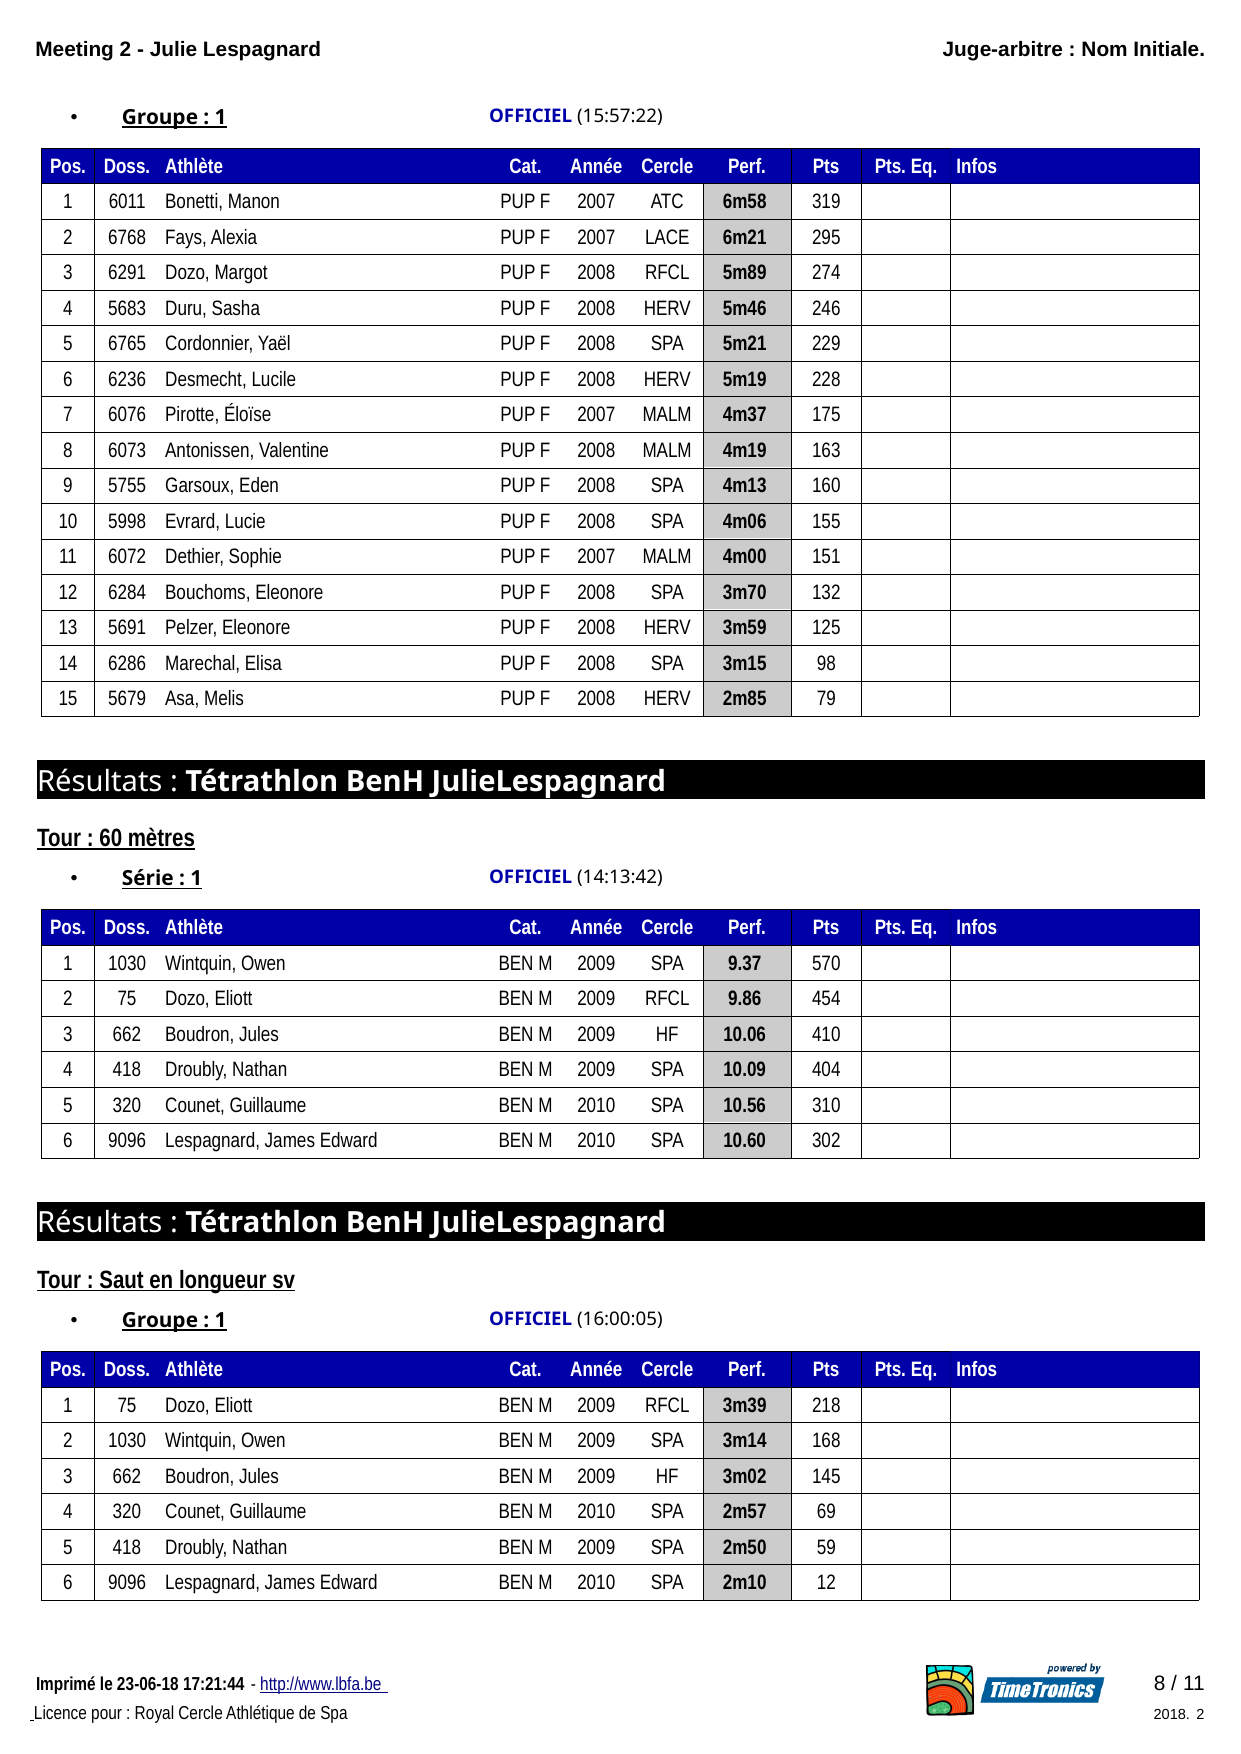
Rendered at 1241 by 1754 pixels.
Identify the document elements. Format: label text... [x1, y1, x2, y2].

table_cell [951, 1565, 1199, 1600]
table_cell PUP F [490, 682, 561, 716]
table_cell 168 [792, 1423, 861, 1458]
table_cell 8 [42, 433, 94, 467]
table_cell [951, 1124, 1199, 1158]
table_cell 302 [792, 1124, 861, 1158]
table_cell 11 [42, 540, 94, 574]
table_cell SPA [631, 946, 703, 980]
table_cell 2008 [561, 326, 631, 361]
table_cell ATC [631, 184, 703, 219]
picture [979, 1655, 1109, 1714]
table_cell 10 [42, 504, 94, 538]
table_cell 4 [42, 291, 94, 325]
table_cell 2008 [561, 504, 631, 538]
table_cell 9.86 [704, 981, 791, 1016]
table_cell 160 [792, 469, 861, 503]
table_cell 6076 [95, 397, 159, 432]
table_cell 2008 [561, 682, 631, 716]
table_cell 5 [42, 326, 94, 361]
table_cell 7 [42, 397, 94, 432]
table_cell BEN M [490, 1494, 561, 1529]
table_cell 2009 [561, 1388, 631, 1422]
table_cell SPA [631, 469, 703, 503]
table_cell Pirotte, Éloïse [159, 397, 489, 432]
table_cell 125 [792, 611, 861, 645]
table_cell [951, 1388, 1199, 1422]
table_cell HF [631, 1017, 703, 1051]
table_cell 274 [792, 255, 861, 290]
picture [925, 1665, 975, 1716]
table_cell [951, 575, 1199, 609]
table_cell [35, 142, 1205, 722]
table_cell [862, 1052, 950, 1087]
table_cell 2009 [561, 1017, 631, 1051]
table_cell HF [631, 1459, 703, 1493]
table_cell [951, 540, 1199, 574]
table_cell RFCL [631, 981, 703, 1016]
table_cell 3 [42, 255, 94, 290]
table_header Infos [951, 1352, 1199, 1387]
table_cell PUP F [490, 291, 561, 325]
table_cell [862, 1494, 950, 1529]
table_cell 2007 [561, 397, 631, 432]
table_cell [30, 85, 1211, 754]
table_cell 6072 [95, 540, 159, 574]
table_cell [862, 1459, 950, 1493]
table_cell [951, 682, 1199, 716]
table_cell Counet, Guillaume [159, 1494, 489, 1529]
table_cell 319 [792, 184, 861, 219]
table_cell 410 [792, 1017, 861, 1051]
table_cell 2 [42, 220, 94, 254]
table_cell 5679 [95, 682, 159, 716]
table_cell [951, 1530, 1199, 1564]
table_cell RFCL [631, 255, 703, 290]
table_cell 6236 [95, 362, 159, 396]
table_cell Dozo, Eliott [159, 1388, 489, 1422]
table_header Série : 1 [41, 858, 483, 898]
table_cell [951, 1494, 1199, 1529]
table_header Pts [792, 1352, 861, 1387]
table_cell HERV [631, 611, 703, 645]
table_cell [862, 184, 950, 219]
table_cell HERV [631, 362, 703, 396]
table_cell Droubly, Nathan [159, 1052, 489, 1087]
table_cell Evrard, Lucie [159, 504, 489, 538]
table_cell 4 [42, 1494, 94, 1529]
table_cell 9096 [95, 1565, 159, 1600]
table_cell Lespagnard, James Edward [159, 1565, 489, 1600]
table_cell BEN M [490, 1459, 561, 1493]
table_cell BEN M [490, 1423, 561, 1458]
table_cell 4m37 [704, 397, 791, 432]
table_header Athlète [159, 1352, 489, 1387]
table_header Cat. [490, 149, 561, 183]
table_cell [951, 220, 1199, 254]
table_cell SPA [631, 1423, 703, 1458]
table_cell Pelzer, Eleonore [159, 611, 489, 645]
table_header Cercle [631, 1352, 703, 1387]
table_cell SPA [631, 326, 703, 361]
table_cell BEN M [490, 1388, 561, 1422]
table_cell [862, 220, 950, 254]
table_cell 9.37 [704, 946, 791, 980]
table_cell [951, 1088, 1199, 1122]
table_header Pos. [42, 910, 94, 945]
table_cell 2m57 [704, 1494, 791, 1529]
table_cell [35, 1345, 1205, 1606]
table_cell 6073 [95, 433, 159, 467]
table_cell [951, 397, 1199, 432]
table_cell [35, 904, 1205, 1164]
table_cell 1 [42, 1388, 94, 1422]
table_cell 5m21 [704, 326, 791, 361]
table_cell 12 [792, 1565, 861, 1600]
table_header Cercle [631, 149, 703, 183]
table_cell Boudron, Jules [159, 1459, 489, 1493]
table_cell BEN M [490, 1530, 561, 1564]
table_cell 79 [792, 682, 861, 716]
table_cell 218 [792, 1388, 861, 1422]
table_cell 418 [95, 1530, 159, 1564]
table_cell 2m10 [704, 1565, 791, 1600]
table_cell Asa, Melis [159, 682, 489, 716]
table_cell 14 [42, 646, 94, 681]
table_cell 5m19 [704, 362, 791, 396]
table_cell [862, 1565, 950, 1600]
table_cell Dozo, Margot [159, 255, 489, 290]
table_cell Bouchoms, Eleonore [159, 575, 489, 609]
table_cell [951, 946, 1199, 980]
table_cell 2009 [561, 1423, 631, 1458]
table_cell 6286 [95, 646, 159, 681]
table_cell 320 [95, 1494, 159, 1529]
table_cell [951, 981, 1199, 1016]
table_cell 310 [792, 1088, 861, 1122]
table_cell PUP F [490, 433, 561, 467]
table_header Perf. [703, 910, 791, 945]
table_header [35, 91, 1205, 142]
table_header [35, 1294, 1205, 1345]
table_cell 4 [42, 1052, 94, 1087]
table_header Année [561, 910, 631, 945]
table_header OFFICIEL (16:00:05) [483, 1300, 1199, 1339]
table_cell [951, 433, 1199, 467]
table_cell 75 [95, 981, 159, 1016]
table_cell 3m14 [704, 1423, 791, 1458]
table_cell Duru, Sasha [159, 291, 489, 325]
table_header Groupe : 1 [41, 96, 483, 136]
table_cell 59 [792, 1530, 861, 1564]
table_cell 175 [792, 397, 861, 432]
table_cell 2009 [561, 1459, 631, 1493]
table_cell PUP F [490, 646, 561, 681]
table_cell 320 [95, 1088, 159, 1122]
table_cell Résultats : Tétrathlon BenH JulieLespagnard Tour : Saut en longueur sv [30, 1196, 1211, 1611]
table_cell Boudron, Jules [159, 1017, 489, 1051]
table_cell 155 [792, 504, 861, 538]
table_cell 229 [792, 326, 861, 361]
table_cell 2 [42, 1423, 94, 1458]
table_header OFFICIEL (14:13:42) [483, 858, 1199, 898]
table_cell [862, 291, 950, 325]
table_cell [862, 946, 950, 980]
table_cell 2008 [561, 575, 631, 609]
table_cell 6m21 [704, 220, 791, 254]
table_cell BEN M [490, 1565, 561, 1600]
table_cell PUP F [490, 504, 561, 538]
table_header Doss. [95, 910, 159, 945]
table_cell 2007 [561, 540, 631, 574]
table_cell 13 [42, 611, 94, 645]
table_cell [951, 255, 1199, 290]
table_cell [951, 611, 1199, 645]
table_cell [951, 326, 1199, 361]
table_cell BEN M [490, 1088, 561, 1122]
table_cell 5691 [95, 611, 159, 645]
table_cell 5 [42, 1530, 94, 1564]
table_cell 10.09 [704, 1052, 791, 1087]
table_cell 151 [792, 540, 861, 574]
table_cell 2010 [561, 1494, 631, 1529]
table_cell 246 [792, 291, 861, 325]
table_cell 2008 [561, 433, 631, 467]
table_cell BEN M [490, 1052, 561, 1087]
table_cell SPA [631, 1494, 703, 1529]
table_cell 10.06 [704, 1017, 791, 1051]
table_cell HERV [631, 682, 703, 716]
table_cell [862, 255, 950, 290]
table_cell 9 [42, 469, 94, 503]
table_cell [951, 1017, 1199, 1051]
table_cell Wintquin, Owen [159, 946, 489, 980]
table_cell 2 [42, 981, 94, 1016]
table_cell 2008 [561, 291, 631, 325]
table_header Pts. Eq. [862, 910, 950, 945]
table_cell [951, 1459, 1199, 1493]
table_cell 2010 [561, 1088, 631, 1122]
table_cell [862, 504, 950, 538]
table_cell 3m02 [704, 1459, 791, 1493]
table_cell 2m85 [704, 682, 791, 716]
table_header Perf. [703, 1352, 791, 1387]
table_cell 662 [95, 1017, 159, 1051]
table_cell 15 [42, 682, 94, 716]
table_header Groupe : 1 [41, 1300, 483, 1339]
table_cell SPA [631, 646, 703, 681]
table_header Pts. Eq. [862, 1352, 950, 1387]
table_header [35, 852, 1205, 903]
table_cell 6291 [95, 255, 159, 290]
table_cell 10.60 [704, 1124, 791, 1158]
table_cell 228 [792, 362, 861, 396]
table_cell 69 [792, 1494, 861, 1529]
table_cell Dozo, Eliott [159, 981, 489, 1016]
table_header Pos. [42, 1352, 94, 1387]
table_cell [862, 433, 950, 467]
table_header Cat. [490, 910, 561, 945]
table_cell 570 [792, 946, 861, 980]
table_cell SPA [631, 1088, 703, 1122]
table_header Doss. [95, 149, 159, 183]
table_cell 5 [42, 1088, 94, 1122]
table_cell 4m13 [704, 469, 791, 503]
table_cell [862, 1017, 950, 1051]
table_cell 5998 [95, 504, 159, 538]
table_cell 2008 [561, 646, 631, 681]
table_header Pts [792, 149, 861, 183]
table_cell 4m00 [704, 540, 791, 574]
table_header Cat. [490, 1352, 561, 1387]
table_cell PUP F [490, 397, 561, 432]
table_header Doss. [95, 1352, 159, 1387]
table_cell 1 [42, 946, 94, 980]
table_cell [862, 1423, 950, 1458]
table_cell [862, 469, 950, 503]
table_header OFFICIEL (15:57:22) [483, 96, 1199, 136]
table_header Pts [792, 910, 861, 945]
table_cell 132 [792, 575, 861, 609]
table_cell [862, 1388, 950, 1422]
table_cell SPA [631, 1565, 703, 1600]
table_cell PUP F [490, 575, 561, 609]
table_cell 2009 [561, 1530, 631, 1564]
table_cell BEN M [490, 946, 561, 980]
table_cell [951, 504, 1199, 538]
table_cell MALM [631, 397, 703, 432]
table_cell HERV [631, 291, 703, 325]
table_cell PUP F [490, 469, 561, 503]
table_cell 3m59 [704, 611, 791, 645]
table_cell 2008 [561, 362, 631, 396]
table_cell PUP F [490, 220, 561, 254]
table_cell 295 [792, 220, 861, 254]
table_cell Dethier, Sophie [159, 540, 489, 574]
table_cell Antonissen, Valentine [159, 433, 489, 467]
table_cell 2010 [561, 1565, 631, 1600]
table_cell [951, 291, 1199, 325]
table_cell Marechal, Elisa [159, 646, 489, 681]
table_cell Lespagnard, James Edward [159, 1124, 489, 1158]
table_cell 662 [95, 1459, 159, 1493]
table_cell PUP F [490, 611, 561, 645]
table_cell 3m15 [704, 646, 791, 681]
table_cell 163 [792, 433, 861, 467]
table_cell Desmecht, Lucile [159, 362, 489, 396]
table_cell Fays, Alexia [159, 220, 489, 254]
table_cell Bonetti, Manon [159, 184, 489, 219]
table_cell 5683 [95, 291, 159, 325]
table_cell [862, 362, 950, 396]
table_cell SPA [631, 575, 703, 609]
table_cell 10.56 [704, 1088, 791, 1122]
table_cell [862, 575, 950, 609]
table_header Année [561, 149, 631, 183]
table_cell 2008 [561, 611, 631, 645]
table_cell 1 [42, 184, 94, 219]
table_cell 5755 [95, 469, 159, 503]
table_cell [862, 611, 950, 645]
table_header Année [561, 1352, 631, 1387]
table_cell [951, 646, 1199, 681]
table_cell 2009 [561, 946, 631, 980]
table_cell 404 [792, 1052, 861, 1087]
table_cell 12 [42, 575, 94, 609]
table_header Infos [951, 149, 1199, 183]
table_cell [951, 1052, 1199, 1087]
table_cell 6 [42, 1565, 94, 1600]
table_cell 6011 [95, 184, 159, 219]
table_cell PUP F [490, 540, 561, 574]
table_cell PUP F [490, 362, 561, 396]
table_cell Wintquin, Owen [159, 1423, 489, 1458]
table_cell 1030 [95, 946, 159, 980]
table_cell 2007 [561, 184, 631, 219]
table_cell 5m46 [704, 291, 791, 325]
table_cell 145 [792, 1459, 861, 1493]
table_cell 98 [792, 646, 861, 681]
table_cell 2007 [561, 220, 631, 254]
table_cell 6 [42, 1124, 94, 1158]
table_cell 2010 [561, 1124, 631, 1158]
table_header Résultats : Tétrathlon BenH JulieLespagnard Tour : 60 mètres [30, 754, 1211, 1196]
table_cell [862, 981, 950, 1016]
table_cell SPA [631, 1124, 703, 1158]
table_cell PUP F [490, 326, 561, 361]
table_cell Garsoux, Eden [159, 469, 489, 503]
table_cell 454 [792, 981, 861, 1016]
table_cell [862, 1124, 950, 1158]
table_cell BEN M [490, 1017, 561, 1051]
table_cell SPA [631, 1530, 703, 1564]
table_cell PUP F [490, 255, 561, 290]
table_cell Counet, Guillaume [159, 1088, 489, 1122]
table_cell LACE [631, 220, 703, 254]
table_cell 3m70 [704, 575, 791, 609]
table_cell 9096 [95, 1124, 159, 1158]
table_cell 5m89 [704, 255, 791, 290]
table_cell 1030 [95, 1423, 159, 1458]
table_cell [951, 469, 1199, 503]
table_cell [862, 397, 950, 432]
table_cell 2009 [561, 981, 631, 1016]
table_header Pts. Eq. [862, 149, 950, 183]
table_cell [862, 540, 950, 574]
table_cell 6 [42, 362, 94, 396]
table_cell [862, 1088, 950, 1122]
table_cell MALM [631, 540, 703, 574]
table_cell [862, 326, 950, 361]
table_cell 75 [95, 1388, 159, 1422]
table_header Pos. [42, 149, 94, 183]
table_cell 2m50 [704, 1530, 791, 1564]
table_cell BEN M [490, 1124, 561, 1158]
table_header Perf. [703, 149, 791, 183]
table_cell 2009 [561, 1052, 631, 1087]
table_header Cercle [631, 910, 703, 945]
table_cell Droubly, Nathan [159, 1530, 489, 1564]
table_cell 6765 [95, 326, 159, 361]
table_header Athlète [159, 910, 489, 945]
table_cell MALM [631, 433, 703, 467]
table_cell RFCL [631, 1388, 703, 1422]
table_cell 4m06 [704, 504, 791, 538]
table_cell [951, 184, 1199, 219]
table_header Infos [951, 910, 1199, 945]
table_cell [862, 646, 950, 681]
table_cell 6m58 [704, 184, 791, 219]
table_cell 3m39 [704, 1388, 791, 1422]
table_cell 3 [42, 1017, 94, 1051]
table_cell SPA [631, 1052, 703, 1087]
table_cell 2008 [561, 255, 631, 290]
table_cell [862, 1530, 950, 1564]
table_cell BEN M [490, 981, 561, 1016]
table_cell 6768 [95, 220, 159, 254]
table_cell 6284 [95, 575, 159, 609]
table_cell Cordonnier, Yaël [159, 326, 489, 361]
table_header Athlète [159, 149, 489, 183]
table_cell 2008 [561, 469, 631, 503]
table_cell [862, 682, 950, 716]
table_cell [951, 1423, 1199, 1458]
table_cell 4m19 [704, 433, 791, 467]
table_cell [951, 362, 1199, 396]
table_cell SPA [631, 504, 703, 538]
table_cell PUP F [490, 184, 561, 219]
table_cell 418 [95, 1052, 159, 1087]
table_cell 3 [42, 1459, 94, 1493]
